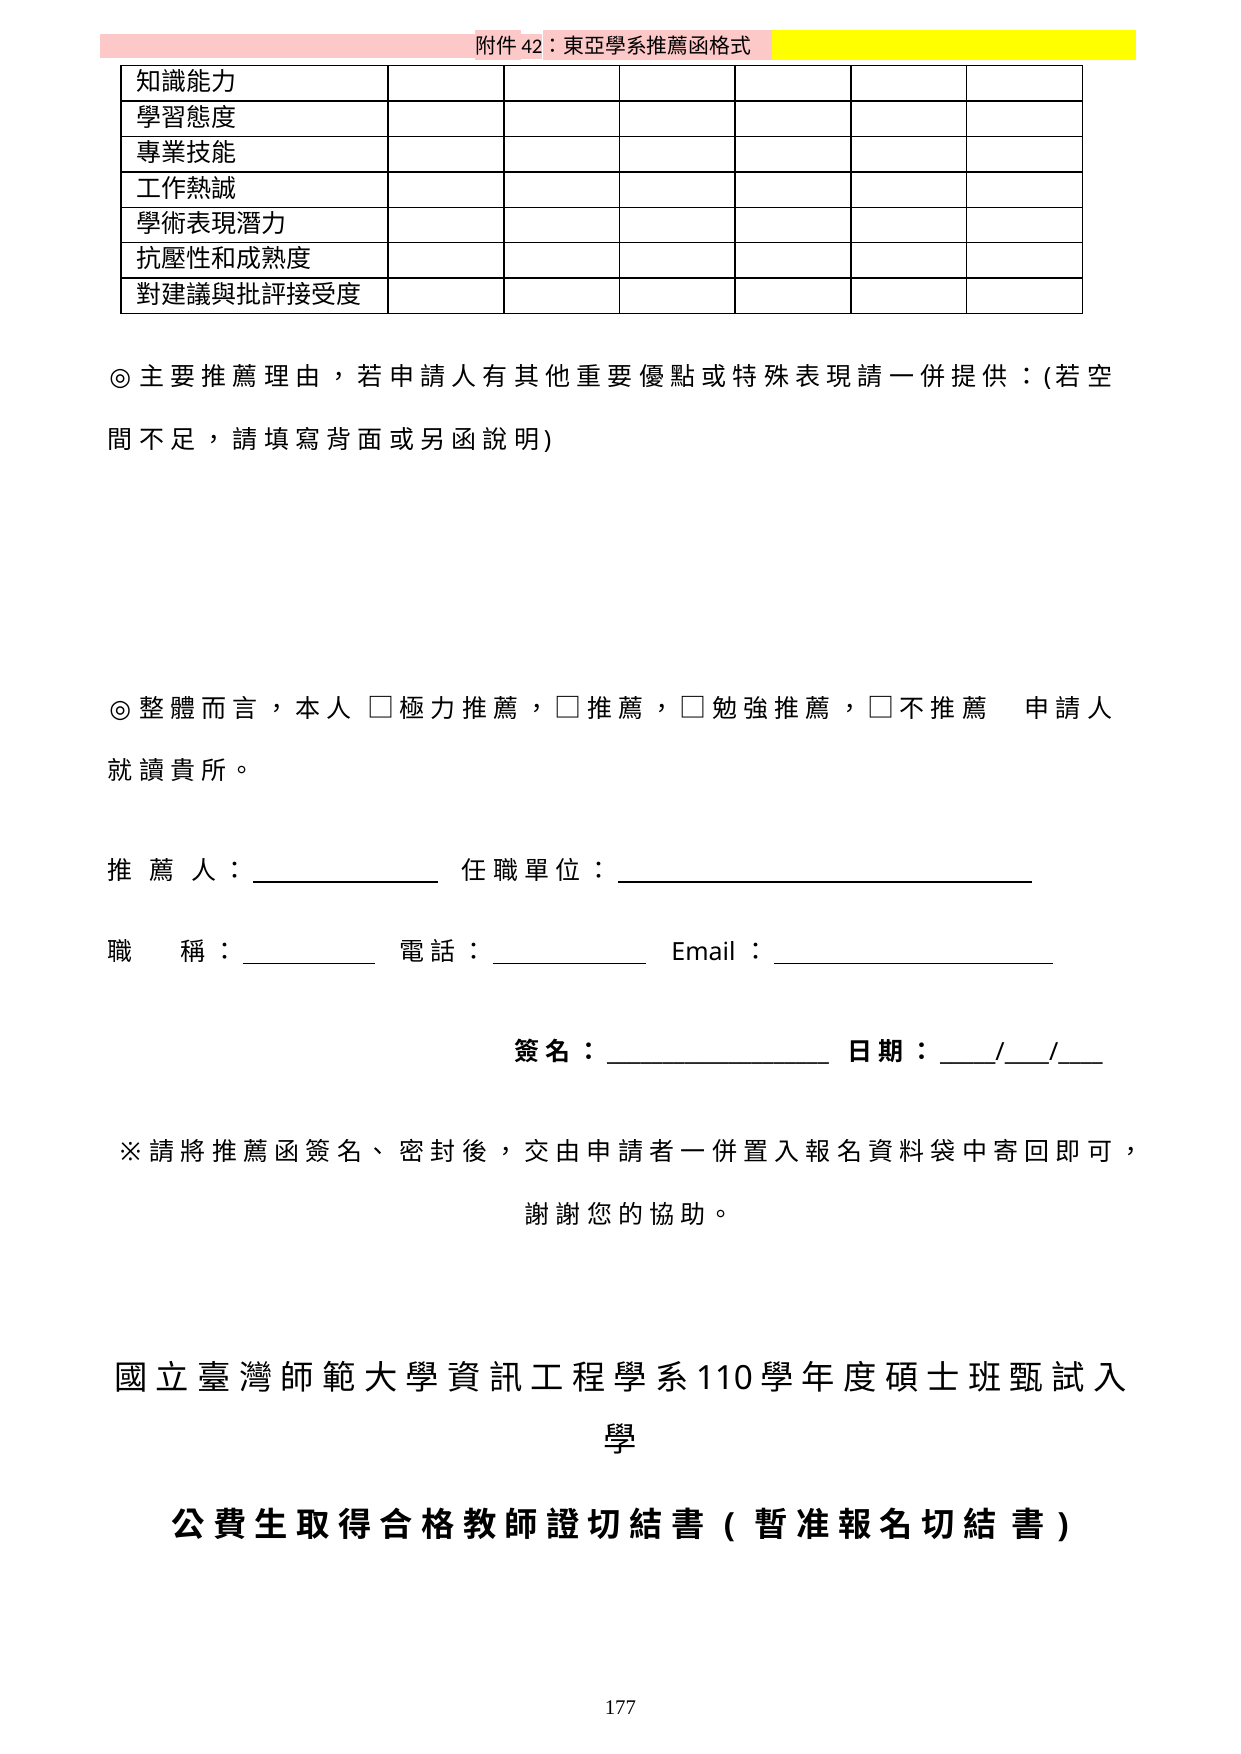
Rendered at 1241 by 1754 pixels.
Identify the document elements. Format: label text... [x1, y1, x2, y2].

table_cell 對建議與批評接受度 [122, 279, 387, 313]
table_cell [736, 102, 850, 136]
table_cell [736, 137, 850, 171]
table_cell [852, 102, 966, 136]
table_cell [967, 279, 1082, 313]
table_cell [389, 173, 503, 206]
text 推 薦 人： 任職單位： [104, 827, 1136, 889]
table_cell [736, 243, 850, 277]
text ◎主要推薦理由，若申請人有其他重要優點或特殊表現請一併提供：(若空間不足，請填寫背面或另函說明) [104, 333, 1136, 458]
table_cell [967, 66, 1082, 100]
text 國立臺灣師範大學資訊工程學系110學年度碩士班甄試入學 [104, 1333, 1136, 1458]
table_cell [852, 66, 966, 100]
table_cell [505, 137, 619, 171]
text 簽名：____________________ 日期：_____/____/____ [503, 1008, 1136, 1071]
table_cell [967, 102, 1082, 136]
table_cell [389, 208, 503, 242]
table_cell [505, 102, 619, 136]
table_cell [620, 137, 734, 171]
table_cell 學習態度 [122, 102, 387, 136]
table_cell 工作熱誠 [122, 173, 387, 206]
table_cell [736, 208, 850, 242]
table_cell [389, 102, 503, 136]
table_cell [620, 66, 734, 100]
table_cell [852, 208, 966, 242]
text ※請將推薦函簽名、密封後，交由申請者一併置入報名資料袋中寄回即可，謝謝您的協助。 [105, 1108, 1136, 1233]
table_cell 專業技能 [122, 137, 387, 171]
table_cell 知識能力 [122, 66, 387, 100]
table_cell [505, 279, 619, 313]
text 公費生取得合格教師證切結書(暫准報名切結書) [104, 1481, 1136, 1606]
table_cell [967, 243, 1082, 277]
table_cell [852, 279, 966, 313]
table_cell [967, 173, 1082, 206]
table_cell [736, 279, 850, 313]
table_cell 抗壓性和成熟度 [122, 243, 387, 277]
table_cell [967, 137, 1082, 171]
table_cell [389, 66, 503, 100]
table_cell [620, 208, 734, 242]
table_cell [620, 102, 734, 136]
table_cell [852, 137, 966, 171]
table_cell [620, 279, 734, 313]
table_cell [389, 137, 503, 171]
text ◎整體而言，本人 □極力推薦，□推薦，□勉強推薦，□不推薦 申請人就讀貴所。 [104, 664, 1136, 789]
text 職 稱： 電話： Email： [104, 908, 1136, 971]
table_cell [620, 173, 734, 206]
table_cell [736, 66, 850, 100]
table_cell [620, 243, 734, 277]
table_cell 學術表現潛力 [122, 208, 387, 242]
table_cell [505, 208, 619, 242]
table_cell [505, 243, 619, 277]
table_cell [736, 173, 850, 206]
table_cell [505, 173, 619, 206]
table_cell [505, 66, 619, 100]
table_cell [852, 243, 966, 277]
table_cell [389, 279, 503, 313]
table_cell [967, 208, 1082, 242]
table_cell [852, 173, 966, 206]
table_cell [389, 243, 503, 277]
